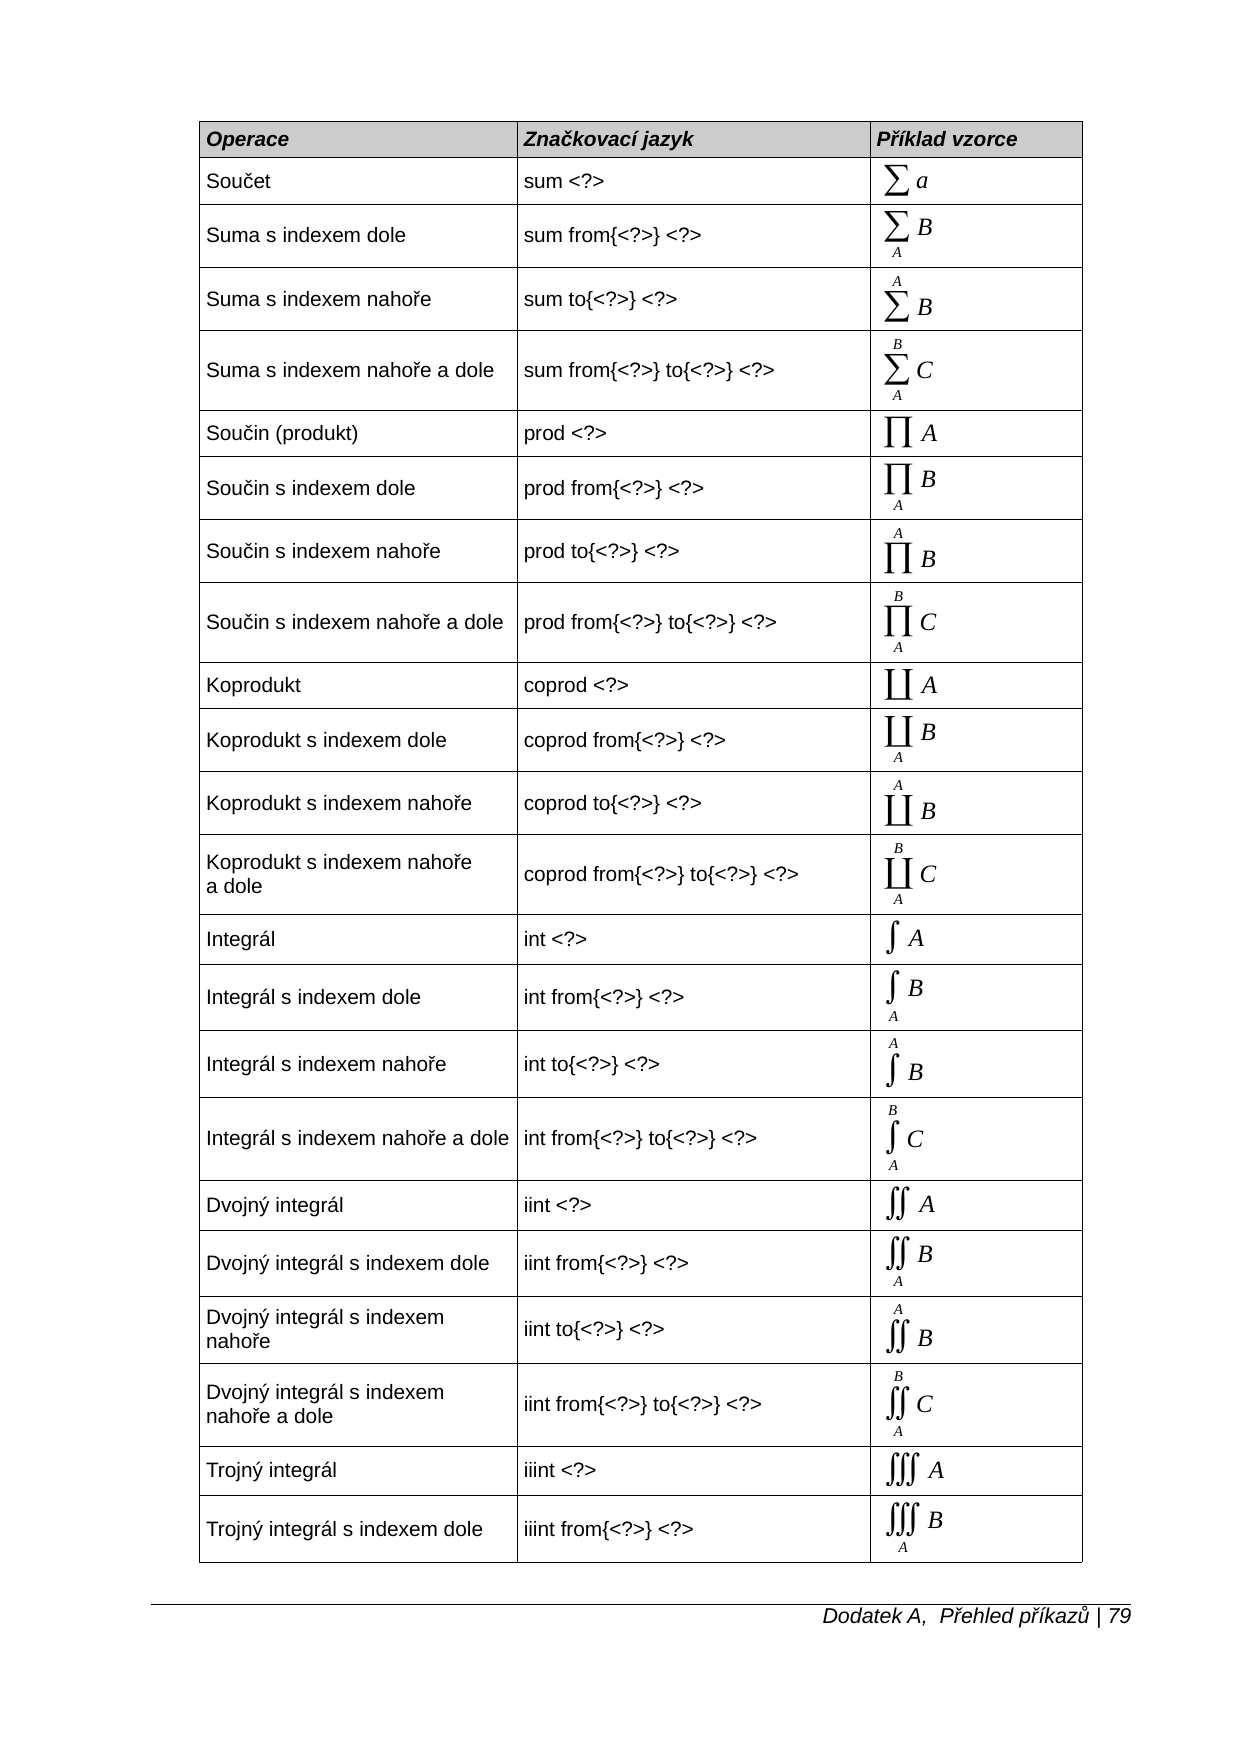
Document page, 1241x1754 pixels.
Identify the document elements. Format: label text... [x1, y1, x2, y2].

table_cell [871, 1297, 1082, 1362]
table_cell Dvojný integrál [200, 1181, 517, 1229]
table_cell [871, 520, 1082, 582]
table_cell Koprodukt [200, 663, 517, 708]
table_cell coprod <?> [518, 663, 870, 708]
table_cell Trojný integrál s indexem dole [200, 1496, 517, 1562]
table_cell iiint from{<?>} <?> [518, 1496, 870, 1562]
table_cell [871, 663, 1082, 708]
table_cell Trojný integrál [200, 1447, 517, 1495]
table_cell [871, 835, 1082, 914]
table_cell [871, 411, 1082, 456]
table_cell int from{<?>} to{<?>} <?> [518, 1098, 870, 1180]
table_cell [871, 158, 1082, 204]
table_cell [871, 1231, 1082, 1296]
table_cell Součin (produkt) [200, 411, 517, 456]
table_cell coprod from{<?>} <?> [518, 709, 870, 771]
table_cell sum to{<?>} <?> [518, 268, 870, 330]
table_cell [871, 205, 1082, 267]
table_cell [871, 1098, 1082, 1180]
table_cell int from{<?>} <?> [518, 965, 870, 1030]
table_cell prod to{<?>} <?> [518, 520, 870, 582]
table_cell sum from{<?>} to{<?>} <?> [518, 331, 870, 410]
table_cell [871, 1364, 1082, 1446]
table_cell int to{<?>} <?> [518, 1031, 870, 1097]
table_cell [871, 457, 1082, 519]
table_cell [871, 965, 1082, 1030]
table_cell Koprodukt s indexem nahoře a dole [200, 835, 517, 914]
table_cell iint to{<?>} <?> [518, 1297, 870, 1362]
table_cell Dvojný integrál s indexem nahoře a dole [200, 1364, 517, 1446]
table_cell Suma s indexem nahoře a dole [200, 331, 517, 410]
table_cell Integrál s indexem nahoře [200, 1031, 517, 1097]
table_cell Součet [200, 158, 517, 204]
table_header Značkovací jazyk [518, 122, 870, 157]
table_cell iint from{<?>} to{<?>} <?> [518, 1364, 870, 1446]
table_cell [871, 583, 1082, 662]
table_cell prod from{<?>} <?> [518, 457, 870, 519]
table_cell [871, 1496, 1082, 1562]
table_cell Součin s indexem dole [200, 457, 517, 519]
table_cell iint <?> [518, 1181, 870, 1229]
table_cell [871, 1031, 1082, 1097]
table_cell Koprodukt s indexem dole [200, 709, 517, 771]
table_cell iint from{<?>} <?> [518, 1231, 870, 1296]
table_cell prod from{<?>} to{<?>} <?> [518, 583, 870, 662]
table_cell Koprodukt s indexem nahoře [200, 772, 517, 834]
table_cell Suma s indexem dole [200, 205, 517, 267]
table_cell Integrál s indexem nahoře a dole [200, 1098, 517, 1180]
table_cell [871, 331, 1082, 410]
table_cell Dvojný integrál s indexem nahoře [200, 1297, 517, 1362]
table_cell [871, 268, 1082, 330]
table_cell Integrál [200, 915, 517, 964]
table_cell iiint <?> [518, 1447, 870, 1495]
table_cell [871, 709, 1082, 771]
table_cell Součin s indexem nahoře a dole [200, 583, 517, 662]
table_cell [871, 915, 1082, 964]
table_header Příklad vzorce [871, 122, 1082, 157]
table_cell coprod to{<?>} <?> [518, 772, 870, 834]
table_cell Dvojný integrál s indexem dole [200, 1231, 517, 1296]
table_header Operace [200, 122, 517, 157]
table_cell [871, 1447, 1082, 1495]
table_cell [871, 1181, 1082, 1229]
table_cell prod <?> [518, 411, 870, 456]
table_cell Součin s indexem nahoře [200, 520, 517, 582]
table_cell sum <?> [518, 158, 870, 204]
table_cell Suma s indexem nahoře [200, 268, 517, 330]
table_cell coprod from{<?>} to{<?>} <?> [518, 835, 870, 914]
table_cell int <?> [518, 915, 870, 964]
table_cell Integrál s indexem dole [200, 965, 517, 1030]
table_cell [871, 772, 1082, 834]
table_cell sum from{<?>} <?> [518, 205, 870, 267]
